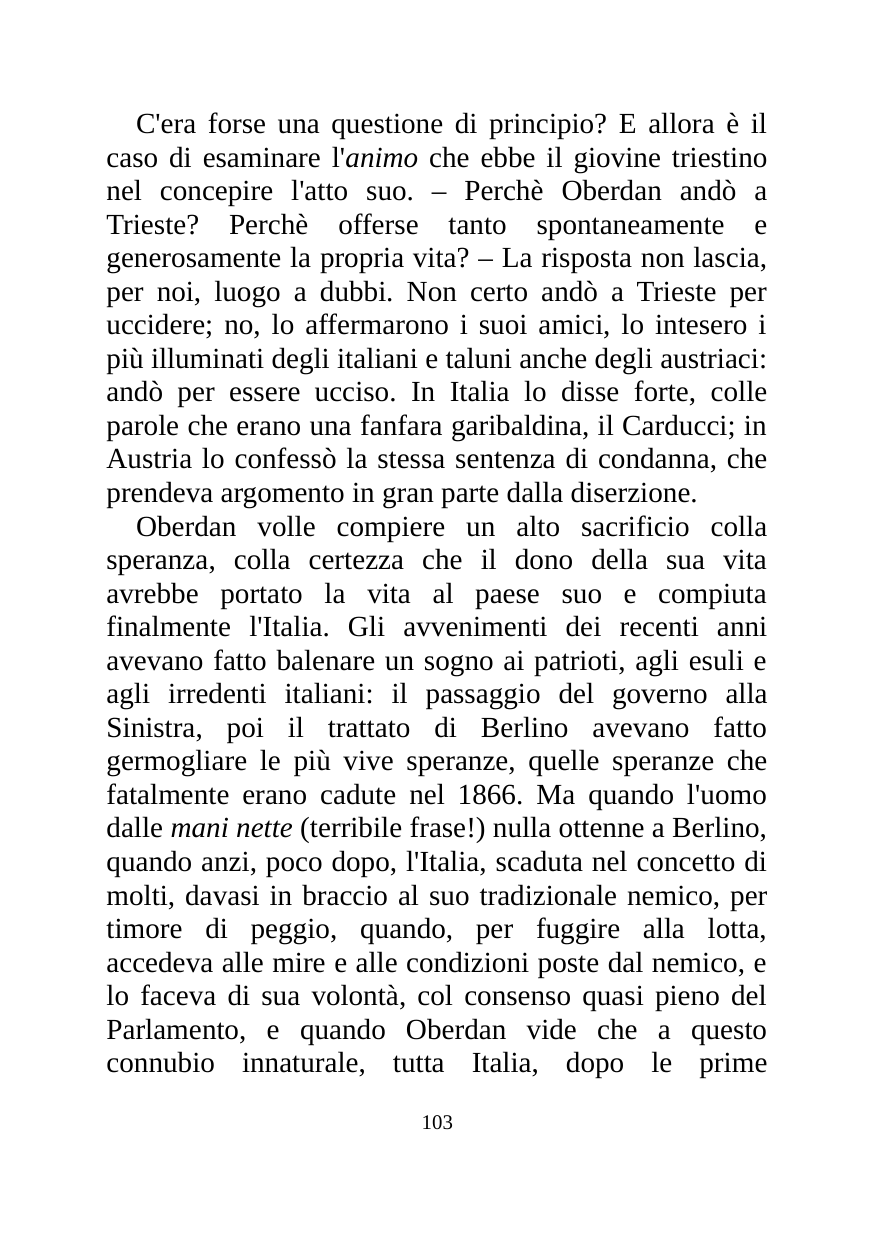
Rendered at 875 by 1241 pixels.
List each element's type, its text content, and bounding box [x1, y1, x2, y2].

text C'era forse una questione di principio? E allora è il caso di esaminare l'animo che ebbe il giovine triestino nel concepire l'atto suo. – Perchè Oberdan andò a Trieste? Perchè offerse tanto spontaneamente e generosamente la propria vita? – La risposta non lascia, per noi, luogo a dubbi. Non certo andò a Trieste per uccidere; no, lo affermarono i suoi amici, lo intesero i più illuminati degli italiani e taluni anche degli austriaci: andò per essere ucciso. In Italia lo disse forte, colle parole che erano una fanfara garibaldina, il Carducci; in Austria lo confessò la stessa sentenza di condanna, che prendeva argomento in gran parte dalla diserzione. [106, 106, 768, 509]
text Oberdan volle compiere un alto sacrificio colla speranza, colla certezza che il dono della sua vita avrebbe portato la vita al paese suo e compiuta finalmente l'Italia. Gli avvenimenti dei recenti anni avevano fatto balenare un sogno ai patrioti, agli esuli e agli irredenti italiani: il passaggio del governo alla Sinistra, poi il trattato di Berlino avevano fatto germogliare le più vive speranze, quelle speranze che fatalmente erano cadute nel 1866. Ma quando l'uomo dalle mani nette (terribile frase!) nulla ottenne a Berlino, quando anzi, poco dopo, l'Italia, scaduta nel concetto di molti, davasi in braccio al suo tradizionale nemico, per timore di peggio, quando, per fuggire alla lotta, accedeva alle mire e alle condizioni poste dal nemico, e lo faceva di sua volontà, col consenso quasi pieno del Parlamento, e quando Oberdan vide che a questo connubio innaturale, tutta Italia, dopo le prime [106, 509, 768, 1079]
